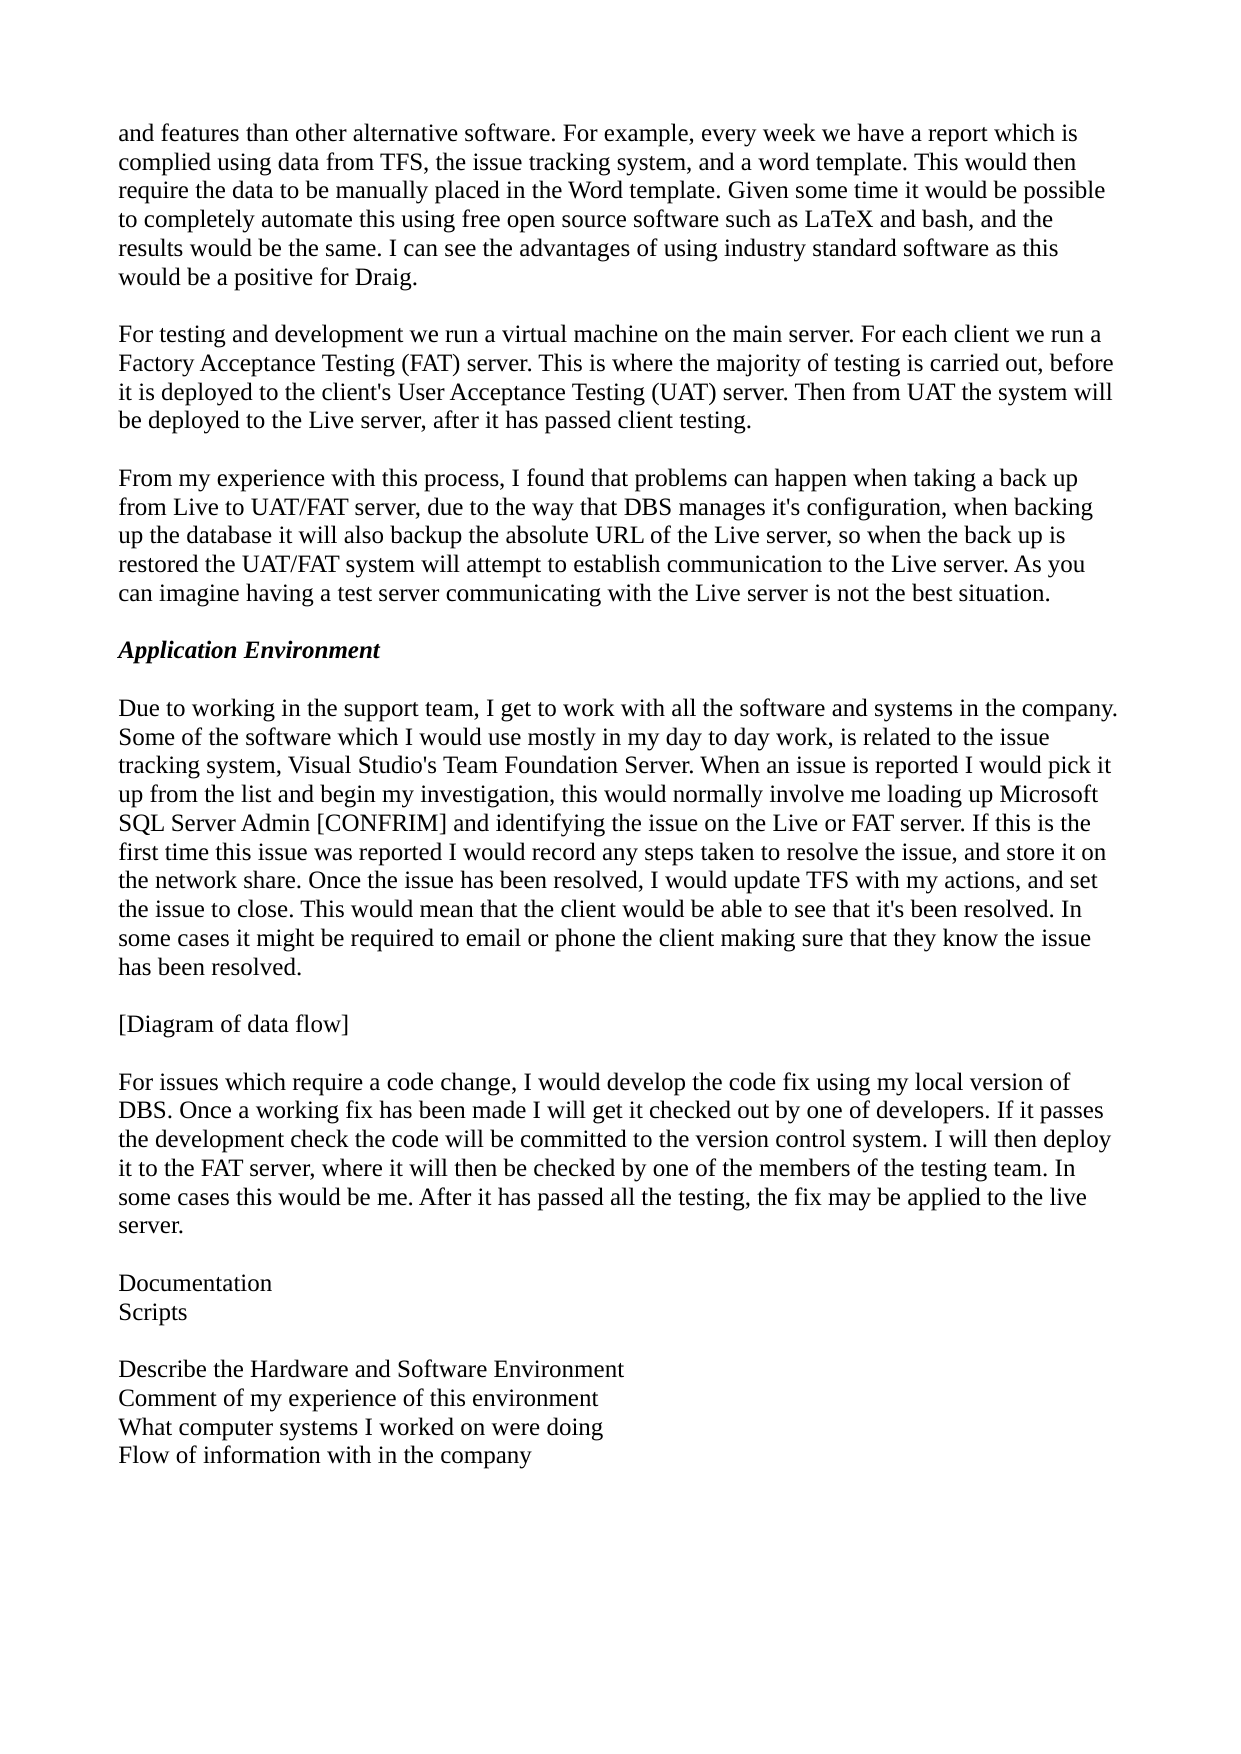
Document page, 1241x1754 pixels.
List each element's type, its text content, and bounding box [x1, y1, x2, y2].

text Some of the software which I would use mostly in my day to day work, is related to the issue tracking system, Visual Studio's Team Foundation Server. When an issue is reported I would pick it up from the list and begin my investigation, this would normally involve me loading up Microsoft SQL Server Admin [CONFRIM] and identifying the issue on the Live or FAT server. If this is the first time this issue was reported I would record any steps taken to resolve the issue, and store it on the network share. Once the issue has been resolved, I would update TFS with my actions, and set the issue to close. This would mean that the client would be able to see that it's been resolved. In some cases it might be required to email or phone the client making sure that they know the issue has been resolved. [118, 722, 1122, 981]
text Comment of my experience of this environment [118, 1383, 1122, 1412]
text and features than other alternative software. For example, every week we have a report which is complied using data from TFS, the issue tracking system, and a word template. This would then require the data to be manually placed in the Word template. Given some time it would be possible to completely automate this using free open source software such as LaTeX and bash, and the results would be the same. I can see the advantages of using industry standard software as this would be a positive for Draig. [118, 118, 1122, 291]
text From my experience with this process, I found that problems can happen when taking a back up from Live to UAT/FAT server, due to the way that DBS manages it's configuration, when backing up the database it will also backup the absolute URL of the Live server, so when the back up is restored the UAT/FAT system will attempt to establish communication to the Live server. As you can imagine having a test server communicating with the Live server is not the best situation. [118, 463, 1122, 607]
text Flow of information with in the company [118, 1441, 1122, 1469]
text Documentation [118, 1268, 1122, 1297]
text Describe the Hardware and Software Environment [118, 1354, 1122, 1383]
text For issues which require a code change, I would develop the code fix using my local version of DBS. Once a working fix has been made I will get it checked out by one of developers. If it passes the development check the code will be committed to the version control system. I will then deploy it to the FAT server, where it will then be checked by one of the members of the testing team. In some cases this would be me. After it has passed all the testing, the fix may be applied to the live server. [118, 1067, 1122, 1239]
text What computer systems I worked on were doing [118, 1412, 1122, 1441]
text [Diagram of data flow] [118, 1009, 1122, 1038]
text Due to working in the support team, I get to work with all the software and systems in the company. [118, 693, 1122, 722]
text Application Environment [118, 636, 1122, 664]
text Scripts [118, 1297, 1122, 1326]
text For testing and development we run a virtual machine on the main server. For each client we run a Factory Acceptance Testing (FAT) server. This is where the majority of testing is carried out, before it is deployed to the client's User Acceptance Testing (UAT) server. Then from UAT the system will be deployed to the Live server, after it has passed client testing. [118, 319, 1122, 434]
